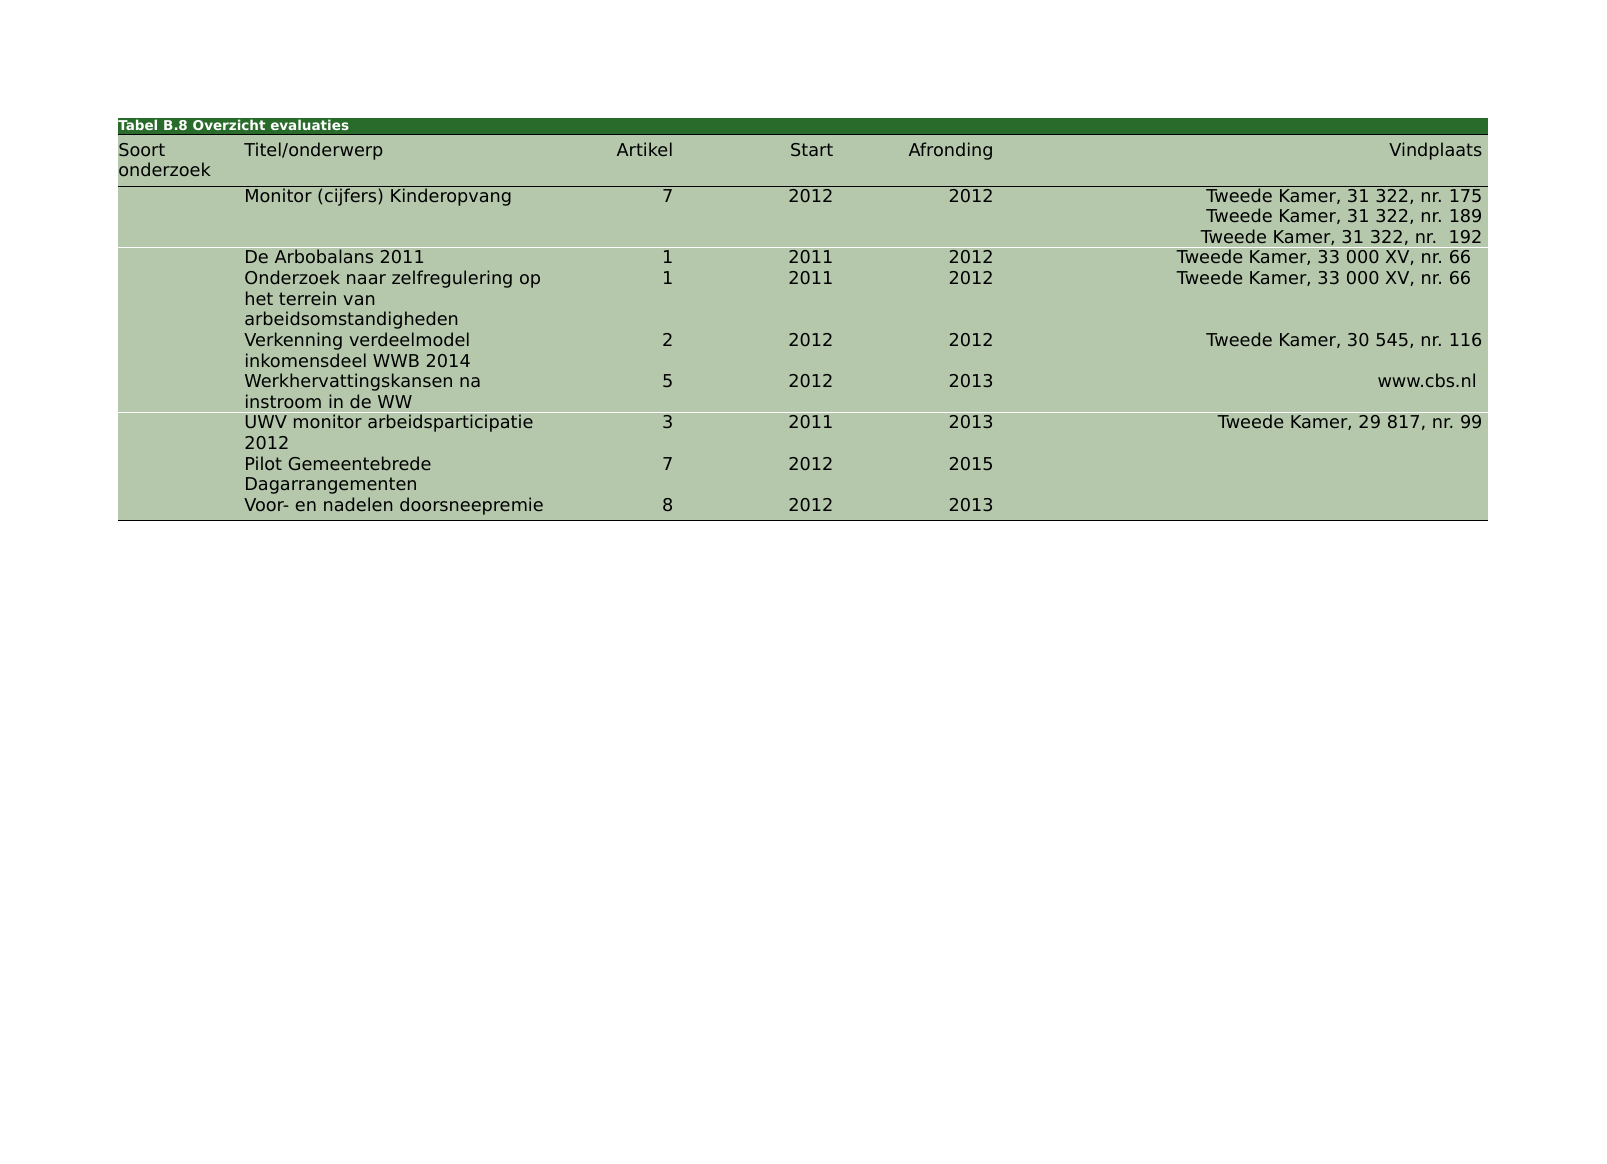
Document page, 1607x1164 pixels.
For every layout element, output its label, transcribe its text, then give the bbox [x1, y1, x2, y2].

table_cell [118, 187, 158, 206]
table_cell [158, 495, 238, 520]
table_cell Titel/onderwerp [238, 135, 559, 186]
table_cell [238, 227, 559, 247]
table_cell 2011 [679, 248, 839, 268]
table_cell Voor- en nadelen doorsneepremie [238, 495, 559, 520]
table_cell [118, 413, 158, 454]
table_cell Soort onderzoek [118, 135, 238, 186]
table_cell [118, 330, 158, 371]
table_cell 2013 [839, 413, 999, 454]
table_cell Tweede Kamer, 30 545, nr. 116 [999, 330, 1488, 371]
table_cell 2012 [679, 495, 839, 520]
table_cell Pilot Gemeentebrede Dagarrangementen [238, 454, 559, 495]
table_cell [118, 454, 158, 495]
table_cell Tweede Kamer, 31 322, nr. 192 [999, 227, 1488, 247]
table_cell [679, 227, 839, 247]
table_cell 7 [559, 187, 679, 206]
table_cell Artikel [559, 135, 679, 186]
table_cell www.cbs.nl [999, 371, 1488, 412]
table_cell 2012 [839, 330, 999, 371]
table_cell 2011 [679, 413, 839, 454]
table_cell [118, 248, 158, 268]
table_cell 8 [559, 495, 679, 520]
table_cell Monitor (cijfers) Kinderopvang [238, 187, 559, 206]
table_cell [559, 227, 679, 247]
table_cell 1 [559, 268, 679, 330]
table_cell [999, 454, 1488, 495]
table_cell Tweede Kamer, 33 000 XV, nr. 66 [999, 268, 1488, 330]
table_cell UWV monitor arbeidsparticipatie 2012 [238, 413, 559, 454]
table_cell 2013 [839, 495, 999, 520]
table_cell 2013 [839, 371, 999, 412]
table_cell De Arbobalans 2011 [238, 248, 559, 268]
table_cell [839, 227, 999, 247]
table_cell 2012 [679, 330, 839, 371]
table_cell 1 [559, 248, 679, 268]
table_cell [158, 206, 238, 227]
table_cell Verkenning verdeelmodel inkomensdeel WWB 2014 [238, 330, 559, 371]
table_cell 2012 [839, 187, 999, 206]
table_cell Afronding [839, 135, 999, 186]
table_cell [118, 371, 158, 412]
table_cell 7 [559, 454, 679, 495]
table_cell Tweede Kamer, 33 000 XV, nr. 66 [999, 248, 1488, 268]
table_cell 2012 [839, 248, 999, 268]
table_cell [999, 495, 1488, 520]
table_cell 3 [559, 413, 679, 454]
table_cell Vindplaats [999, 135, 1488, 186]
table_cell [158, 268, 238, 330]
table_cell [839, 206, 999, 227]
table_cell 2012 [839, 268, 999, 330]
table_cell [118, 268, 158, 330]
table_cell Onderzoek naar zelfregulering op het terrein van arbeidsomstandigheden [238, 268, 559, 330]
table_cell [118, 227, 158, 247]
table_cell 2012 [679, 371, 839, 412]
table_cell Tweede Kamer, 31 322, nr. 175 [999, 187, 1488, 206]
table_cell Start [679, 135, 839, 186]
table_cell [158, 413, 238, 454]
table_cell 2015 [839, 454, 999, 495]
table_cell 2011 [679, 268, 839, 330]
table_cell [158, 371, 238, 412]
table_cell [158, 227, 238, 247]
table_cell Tweede Kamer, 31 322, nr. 189 [999, 206, 1488, 227]
table_cell [158, 330, 238, 371]
table_cell Tweede Kamer, 29 817, nr. 99 [999, 413, 1488, 454]
table_cell [559, 206, 679, 227]
table_cell 2012 [679, 454, 839, 495]
table_cell [158, 187, 238, 206]
table_cell [158, 454, 238, 495]
table_cell [238, 206, 559, 227]
table_cell Werkhervattingskansen na instroom in de WW [238, 371, 559, 412]
table_cell 2 [559, 330, 679, 371]
table_cell [158, 248, 238, 268]
table_cell [118, 495, 158, 520]
table_cell [118, 206, 158, 227]
table_cell 2012 [679, 187, 839, 206]
table_header Tabel B.8 Overzicht evaluaties [118, 118, 1488, 134]
table_cell [679, 206, 839, 227]
table_cell 5 [559, 371, 679, 412]
